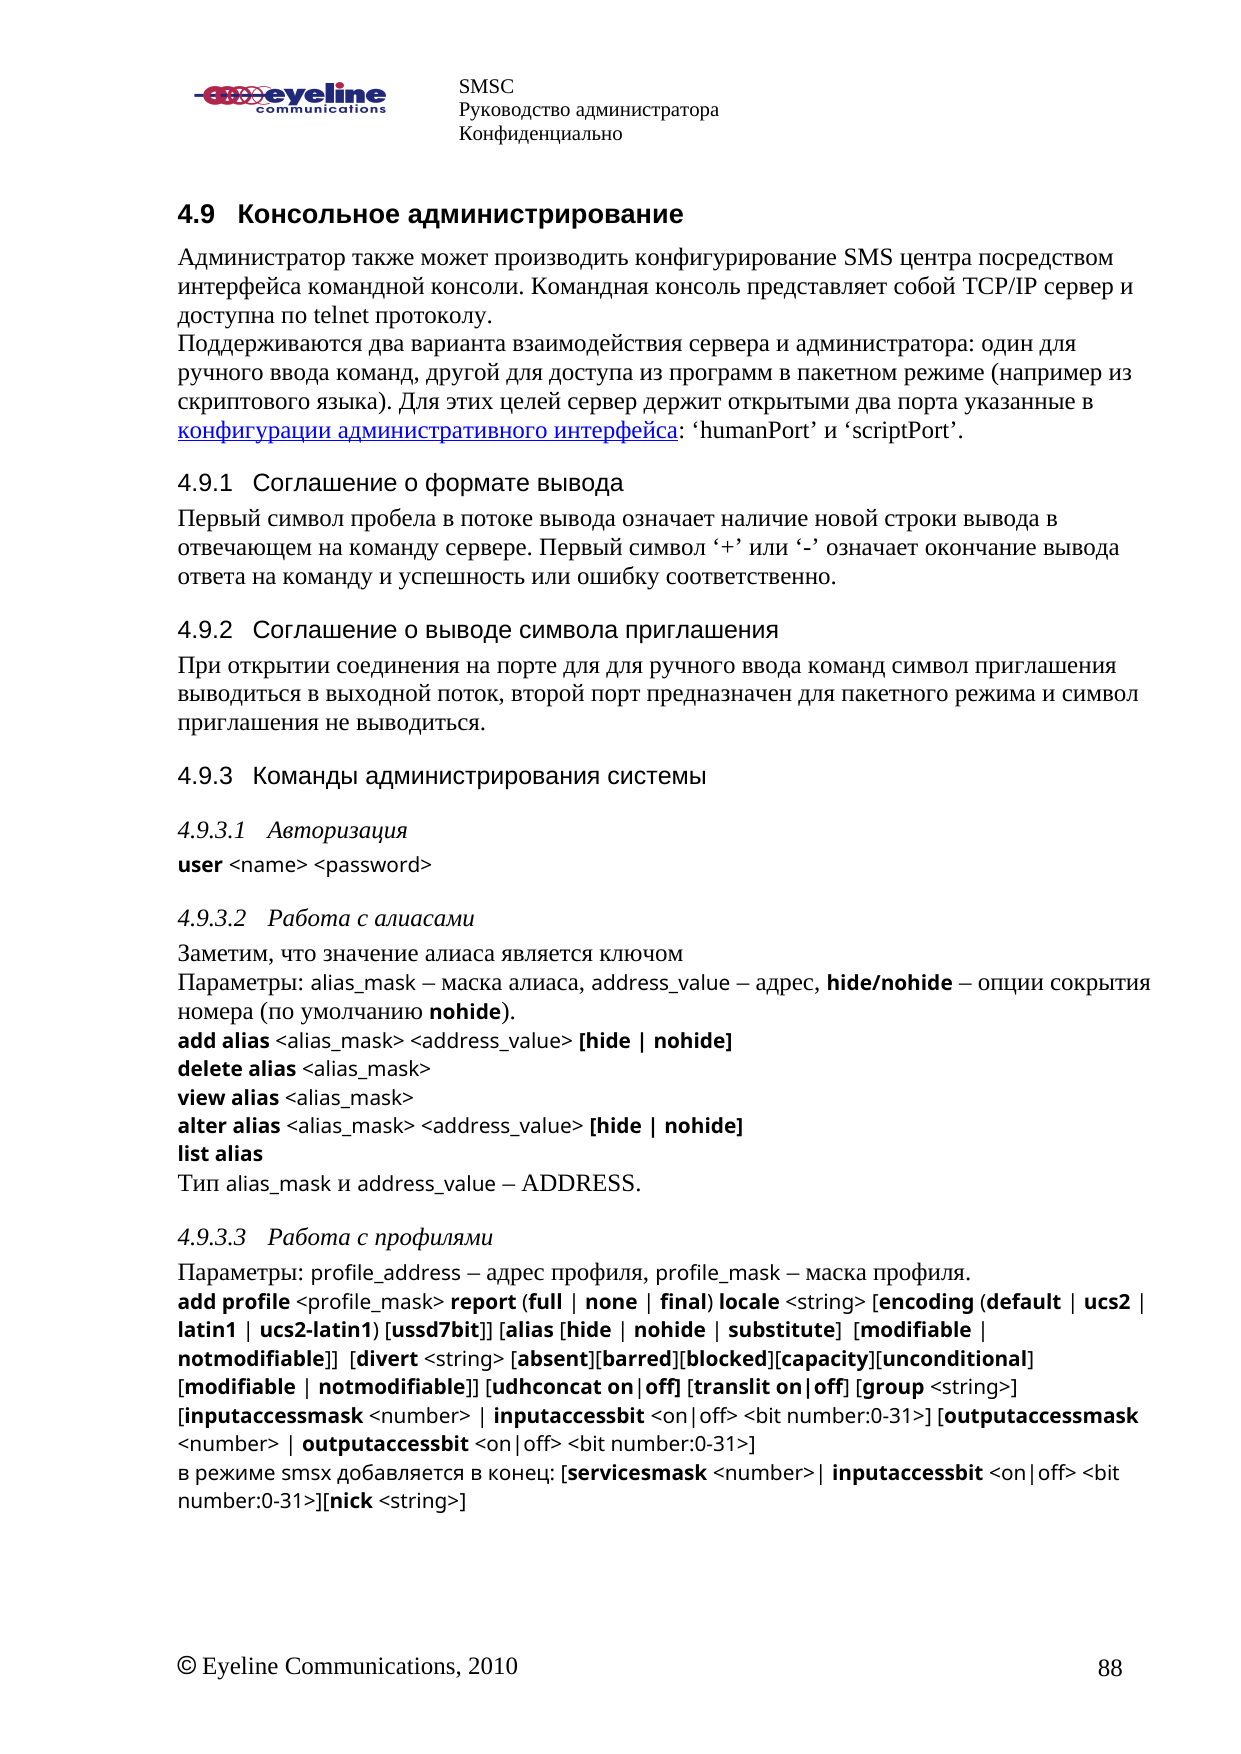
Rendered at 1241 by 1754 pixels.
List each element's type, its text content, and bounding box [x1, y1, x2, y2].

text view alias <alias_mask> [177, 1083, 1152, 1111]
subtitle Соглашение о формате вывода [177, 468, 1152, 497]
subtitle Команды администрирования системы [177, 761, 1152, 790]
subtitle Авторизация [177, 815, 1152, 843]
subtitle Работа с алиасами [177, 903, 1152, 932]
picture [194, 82, 386, 113]
text Первый символ пробела в потоке вывода означает наличие новой строки вывода в отвечающем на команду сервере. Первый символ ‘+’ или ‘-’ означает окончание вывода ответа на команду и успешность или ошибку соответственно. [177, 503, 1152, 590]
text Параметры: profile_address – адрес профиля, profile_mask – маска профиля. [177, 1257, 1152, 1287]
subtitle Соглашение о выводе символа приглашения [177, 615, 1152, 643]
text При открытии соединения на порте для для ручного ввода команд символ приглашения выводиться в выходной поток, второй порт предназначен для пакетного режима и символ приглашения не выводиться. [177, 650, 1152, 736]
text user <name> <password> [177, 850, 1152, 878]
text Заметим, что значение алиаса является ключом [177, 938, 1152, 967]
text Тип alias_mask и address_value – ADDRESS. [177, 1168, 1152, 1197]
text Поддерживаются два варианта взаимодействия сервера и администратора: один для ручного ввода команд, другой для доступа из программ в пакетном режиме (например из скриптового языка). Для этих целей сервер держит открытыми два порта указанные в конфигурации административного интерфейса: ‘humanPort’ и ‘scriptPort’. [177, 328, 1152, 443]
subtitle Работа с профилями [177, 1222, 1152, 1251]
text delete alias <alias_mask> [177, 1054, 1152, 1083]
text Администратор также может производить конфигурирование SMS центра посредством интерфейса командной консоли. Командная консоль представляет собой TCP/IP сервер и доступна по telnet протоколу. [177, 242, 1152, 328]
text alter alias <alias_mask> <address_value> [hide | nohide] [177, 1111, 1152, 1139]
text add alias <alias_mask> <address_value> [hide | nohide] [177, 1026, 1152, 1054]
subtitle Консольное администрирование [177, 198, 1152, 230]
text Параметры: alias_mask – маска алиаса, addrеss_value – адрес, hide/nohide – опции сокрытия номера (по умолчанию nohide). [177, 967, 1152, 1026]
text add profile <profile_mask> report (full | none | final) locale <string> [encoding (default | ucs2 | latin1 | ucs2-latin1) [ussd7bit]] [alias [hide | nohide | substitute] [modifiable | notmodifiable]] [divert <string> [absent][barred][blocked][capacity][unconditional] [modifiable | notmodifiable]] [udhconcat on|off] [translit on|off] [group <string>] [inputaccessmask <number> | inputaccessbit <on|off> <bit number:0-31>] [outputaccessmask <number> | outputaccessbit <on|off> <bit number:0-31>] [177, 1287, 1152, 1458]
text в режиме smsx добавляется в конец: [servicesmask <number>| inputaccessbit <on|off> <bit number:0-31>][nick <string>] [177, 1458, 1152, 1514]
text list alias [177, 1139, 1152, 1168]
